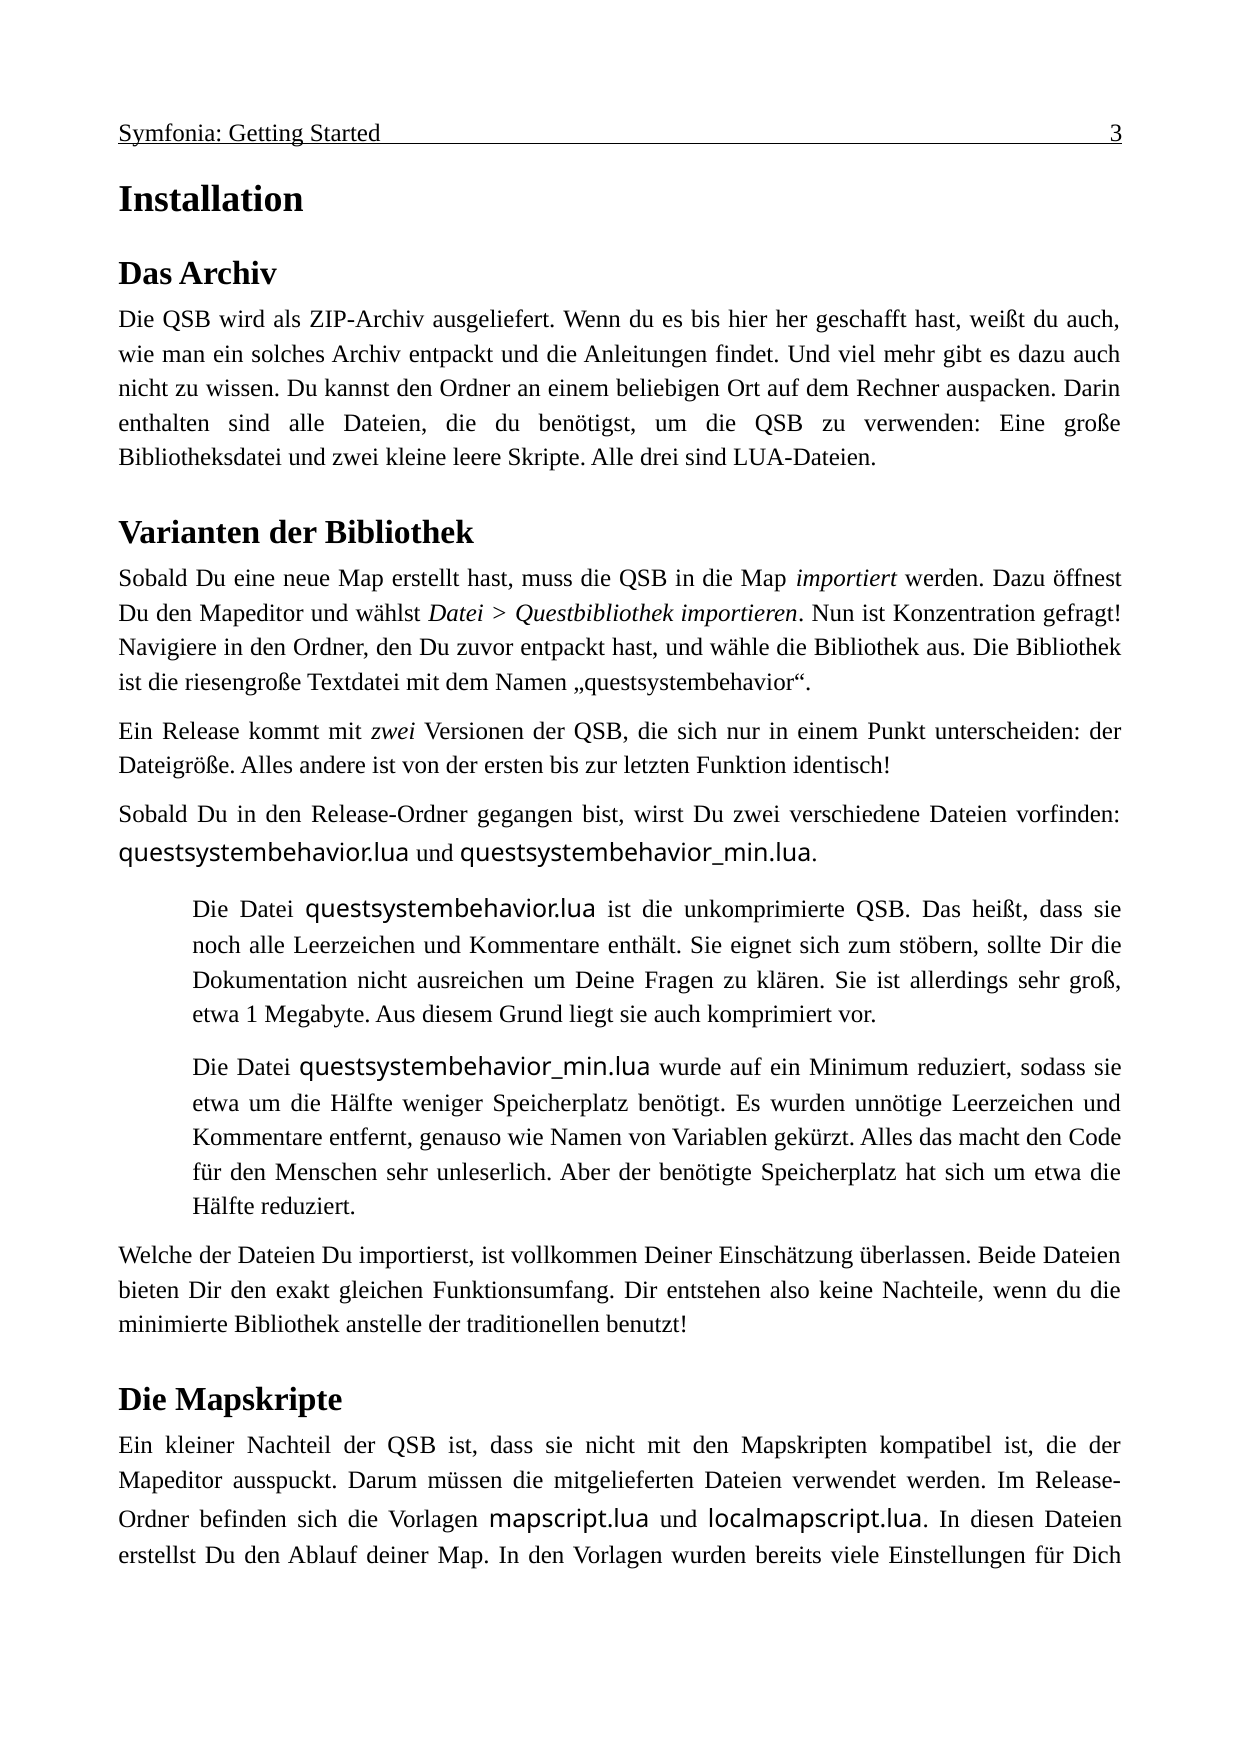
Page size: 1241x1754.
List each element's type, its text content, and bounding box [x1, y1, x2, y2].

text Sobald Du in den Release-Ordner gegangen bist, wirst Du zwei verschiedene Dateien vorfinden: questsystembehavior.lua und questsystembehavior_min.lua. [118, 799, 1122, 869]
subtitle Varianten der Bibliothek [118, 512, 1122, 551]
text Die Datei questsystembehavior_min.lua wurde auf ein Minimum reduziert, sodass sie etwa um die Hälfte weniger Speicherplatz benötigt. Es wurden unnötige Leerzeichen und Kommentare entfernt, genauso wie Namen von Variablen gekürzt. Alles das macht den Code für den Menschen sehr unleserlich. Aber der benötigte Speicherplatz hat sich um etwa die Hälfte reduziert. [192, 1048, 1122, 1220]
text Welche der Dateien Du importierst, ist vollkommen Deiner Einschätzung überlassen. Beide Dateien bieten Dir den exakt gleichen Funktionsumfang. Dir entstehen also keine Nachteile, wenn du die minimierte Bibliothek anstelle der traditionellen benutzt! [118, 1241, 1122, 1338]
subtitle Installation [118, 176, 1122, 220]
text Die QSB wird als ZIP-Archiv ausgeliefert. Wenn du es bis hier her geschafft hast, weißt du auch, wie man ein solches Archiv entpackt und die Anleitungen findet. Und viel mehr gibt es dazu auch nicht zu wissen. Du kannst den Ordner an einem beliebigen Ort auf dem Rechner auspacken. Darin enthalten sind alle Dateien, die du benötigst, um die QSB zu verwenden: Eine große Bibliotheksdatei und zwei kleine leere Skripte. Alle drei sind LUA-Dateien. [118, 304, 1122, 471]
text Ein kleiner Nachteil der QSB ist, dass sie nicht mit den Mapskripten kompatibel ist, die der Mapeditor ausspuckt. Darum müssen die mitgelieferten Dateien verwendet werden. Im Release-Ordner befinden sich die Vorlagen mapscript.lua und localmapscript.lua. In diesen Dateien erstellst Du den Ablauf deiner Map. In den Vorlagen wurden bereits viele Einstellungen für Dich [118, 1431, 1122, 1569]
subtitle Die Mapskripte [118, 1379, 1122, 1418]
text Ein Release kommt mit zwei Versionen der QSB, die sich nur in einem Punkt unterscheiden: der Dateigröße. Alles andere ist von der ersten bis zur letzten Funktion identisch! [118, 716, 1122, 779]
subtitle Das Archiv [118, 253, 1122, 292]
text Die Datei questsystembehavior.lua ist die unkomprimierte QSB. Das heißt, dass sie noch alle Leerzeichen und Kommentare enthält. Sie eignet sich zum stöbern, sollte Dir die Dokumentation nicht ausreichen um Deine Fragen zu klären. Sie ist allerdings sehr groß, etwa 1 Megabyte. Aus diesem Grund liegt sie auch komprimiert vor. [192, 890, 1122, 1028]
text Sobald Du eine neue Map erstellt hast, muss die QSB in die Map importiert werden. Dazu öffnest Du den Mapeditor und wählst Datei > Questbibliothek importieren. Nun ist Konzentration gefragt! Navigiere in den Ordner, den Du zuvor entpackt hast, und wähle die Bibliothek aus. Die Bibliothek ist die riesengroße Textdatei mit dem Namen „questsystembehavior“. [118, 563, 1122, 696]
